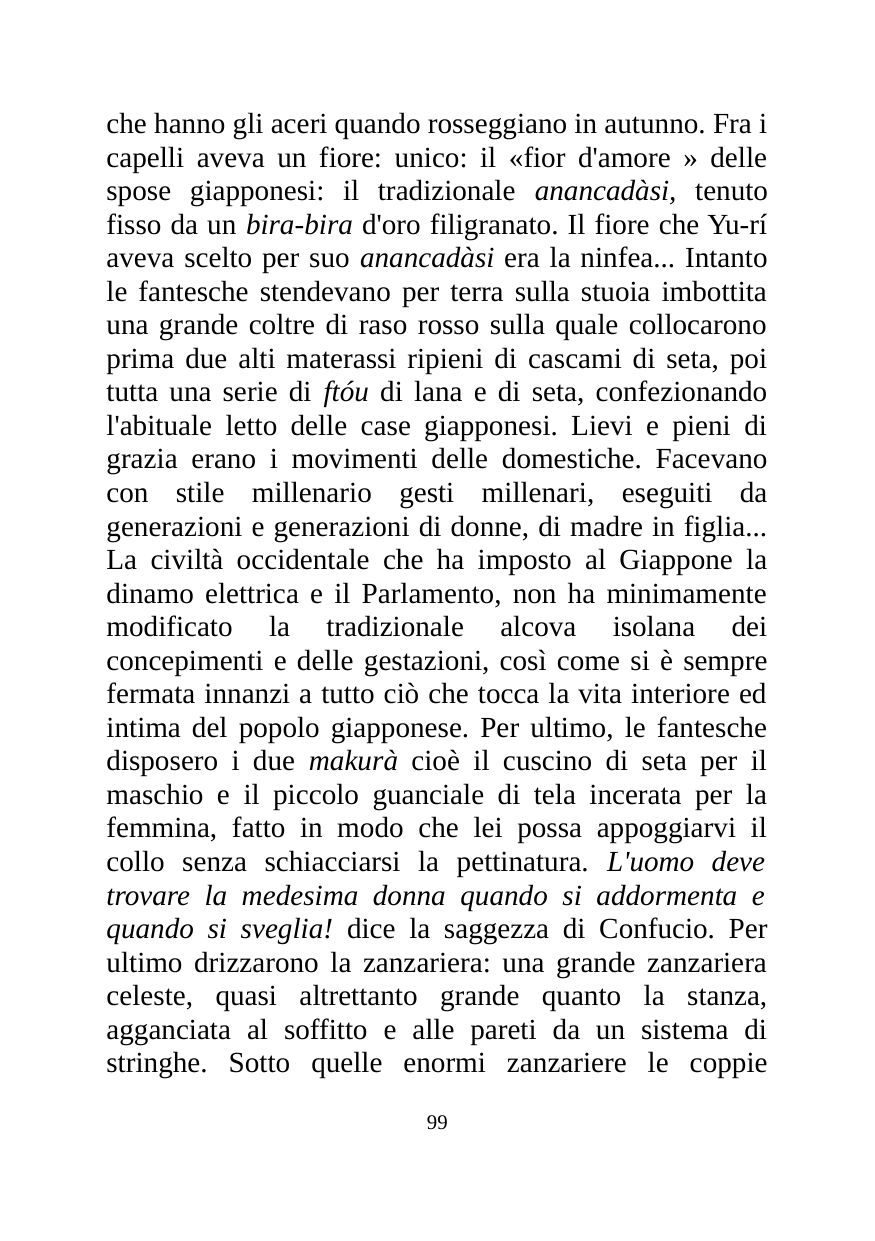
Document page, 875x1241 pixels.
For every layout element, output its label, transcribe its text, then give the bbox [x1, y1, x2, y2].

text che hanno gli aceri quando rosseggiano in autunno. Fra i capelli aveva un fiore: unico: il «fior d'amore » delle spose giapponesi: il tradizionale anancadàsi, tenuto fisso da un bira-bira d'oro filigranato. Il fiore che Yu-rí aveva scelto per suo anancadàsi era la ninfea... Intanto le fantesche stendevano per terra sulla stuoia imbottita una grande coltre di raso rosso sulla quale collocarono prima due alti materassi ripieni di cascami di seta, poi tutta una serie di ftóu di lana e di seta, confezionando l'abituale letto delle case giapponesi. Lievi e pieni di grazia erano i movimenti delle domestiche. Facevano con stile millenario gesti millenari, eseguiti da generazioni e generazioni di donne, di madre in figlia... La civiltà occidentale che ha imposto al Giappone la dinamo elettrica e il Parlamento, non ha minimamente modificato la tradizionale alcova isolana dei concepimenti e delle gestazioni, così come si è sempre fermata innanzi a tutto ciò che tocca la vita interiore ed intima del popolo giapponese. Per ultimo, le fantesche disposero i due makurà cioè il cuscino di seta per il maschio e il piccolo guanciale di tela incerata per la femmina, fatto in modo che lei possa appoggiarvi il collo senza schiacciarsi la pettinatura. L'uomo deve trovare la medesima donna quando si addormenta e quando si sveglia! dice la saggezza di Confucio. Per ultimo drizzarono la zanzariera: una grande zanzariera celeste, quasi altrettanto grande quanto la stanza, agganciata al soffitto e alle pareti da un sistema di stringhe. Sotto quelle enormi zanzariere le coppie [106, 106, 768, 1079]
